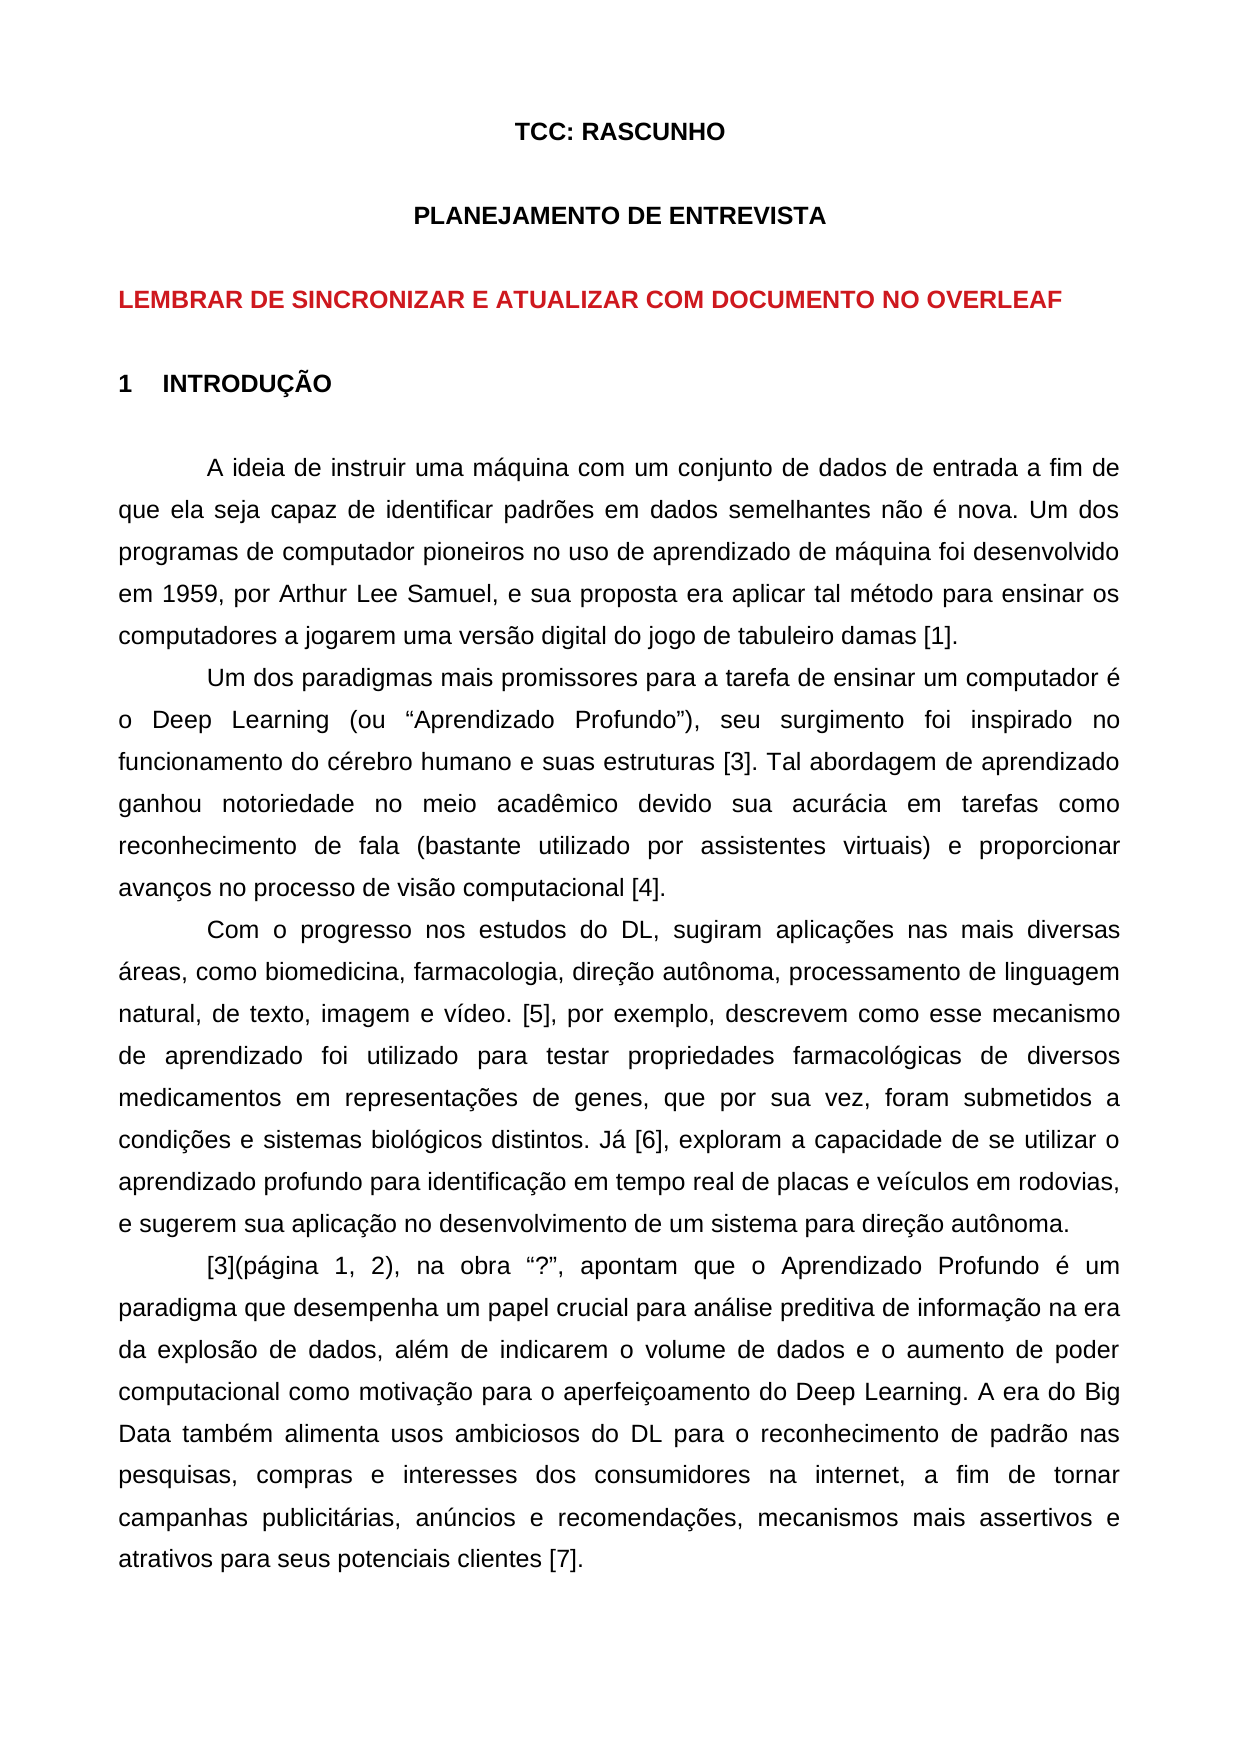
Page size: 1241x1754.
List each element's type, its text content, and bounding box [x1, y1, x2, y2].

text A ideia de instruir uma máquina com um conjunto de dados de entrada a fim de que ela seja capaz de identificar padrões em dados semelhantes não é nova. Um dos programas de computador pioneiros no uso de aprendizado de máquina foi desenvolvido em 1959, por Arthur Lee Samuel, e sua proposta era aplicar tal método para ensinar os computadores a jogarem uma versão digital do jogo de tabuleiro damas [1]. [118, 454, 1122, 650]
text PLANEJAMENTO DE ENTREVISTA [118, 202, 1122, 230]
text Lembrar de sincronizar e atualizar com documento no overleaf [118, 286, 1122, 314]
text Um dos paradigmas mais promissores para a tarefa de ensinar um computador é o Deep Learning (ou “Aprendizado Profundo”), seu surgimento foi inspirado no funcionamento do cérebro humano e suas estruturas [3]. Tal abordagem de aprendizado ganhou notoriedade no meio acadêmico devido sua acurácia em tarefas como reconhecimento de fala (bastante utilizado por assistentes virtuais) e proporcionar avanços no processo de visão computacional [4]. [118, 664, 1122, 902]
subtitle INTRODUÇÃO [118, 370, 1122, 398]
text [3](página 1, 2), na obra “?”, apontam que o Aprendizado Profundo é um paradigma que desempenha um papel crucial para análise preditiva de informação na era da explosão de dados, além de indicarem o volume de dados e o aumento de poder computacional como motivação para o aperfeiçoamento do Deep Learning. A era do Big Data também alimenta usos ambiciosos do DL para o reconhecimento de padrão nas pesquisas, compras e interesses dos consumidores na internet, a fim de tornar campanhas publicitárias, anúncios e recomendações, mecanismos mais assertivos e atrativos para seus potenciais clientes [7]. [118, 1252, 1122, 1573]
text Com o progresso nos estudos do DL, sugiram aplicações nas mais diversas áreas, como biomedicina, farmacologia, direção autônoma, processamento de linguagem natural, de texto, imagem e vídeo. [5], por exemplo, descrevem como esse mecanismo de aprendizado foi utilizado para testar propriedades farmacológicas de diversos medicamentos em representações de genes, que por sua vez, foram submetidos a condições e sistemas biológicos distintos. Já [6], exploram a capacidade de se utilizar o aprendizado profundo para identificação em tempo real de placas e veículos em rodovias, e sugerem sua aplicação no desenvolvimento de um sistema para direção autônoma. [118, 916, 1122, 1238]
text TCC: RASCUNHO [118, 118, 1122, 146]
